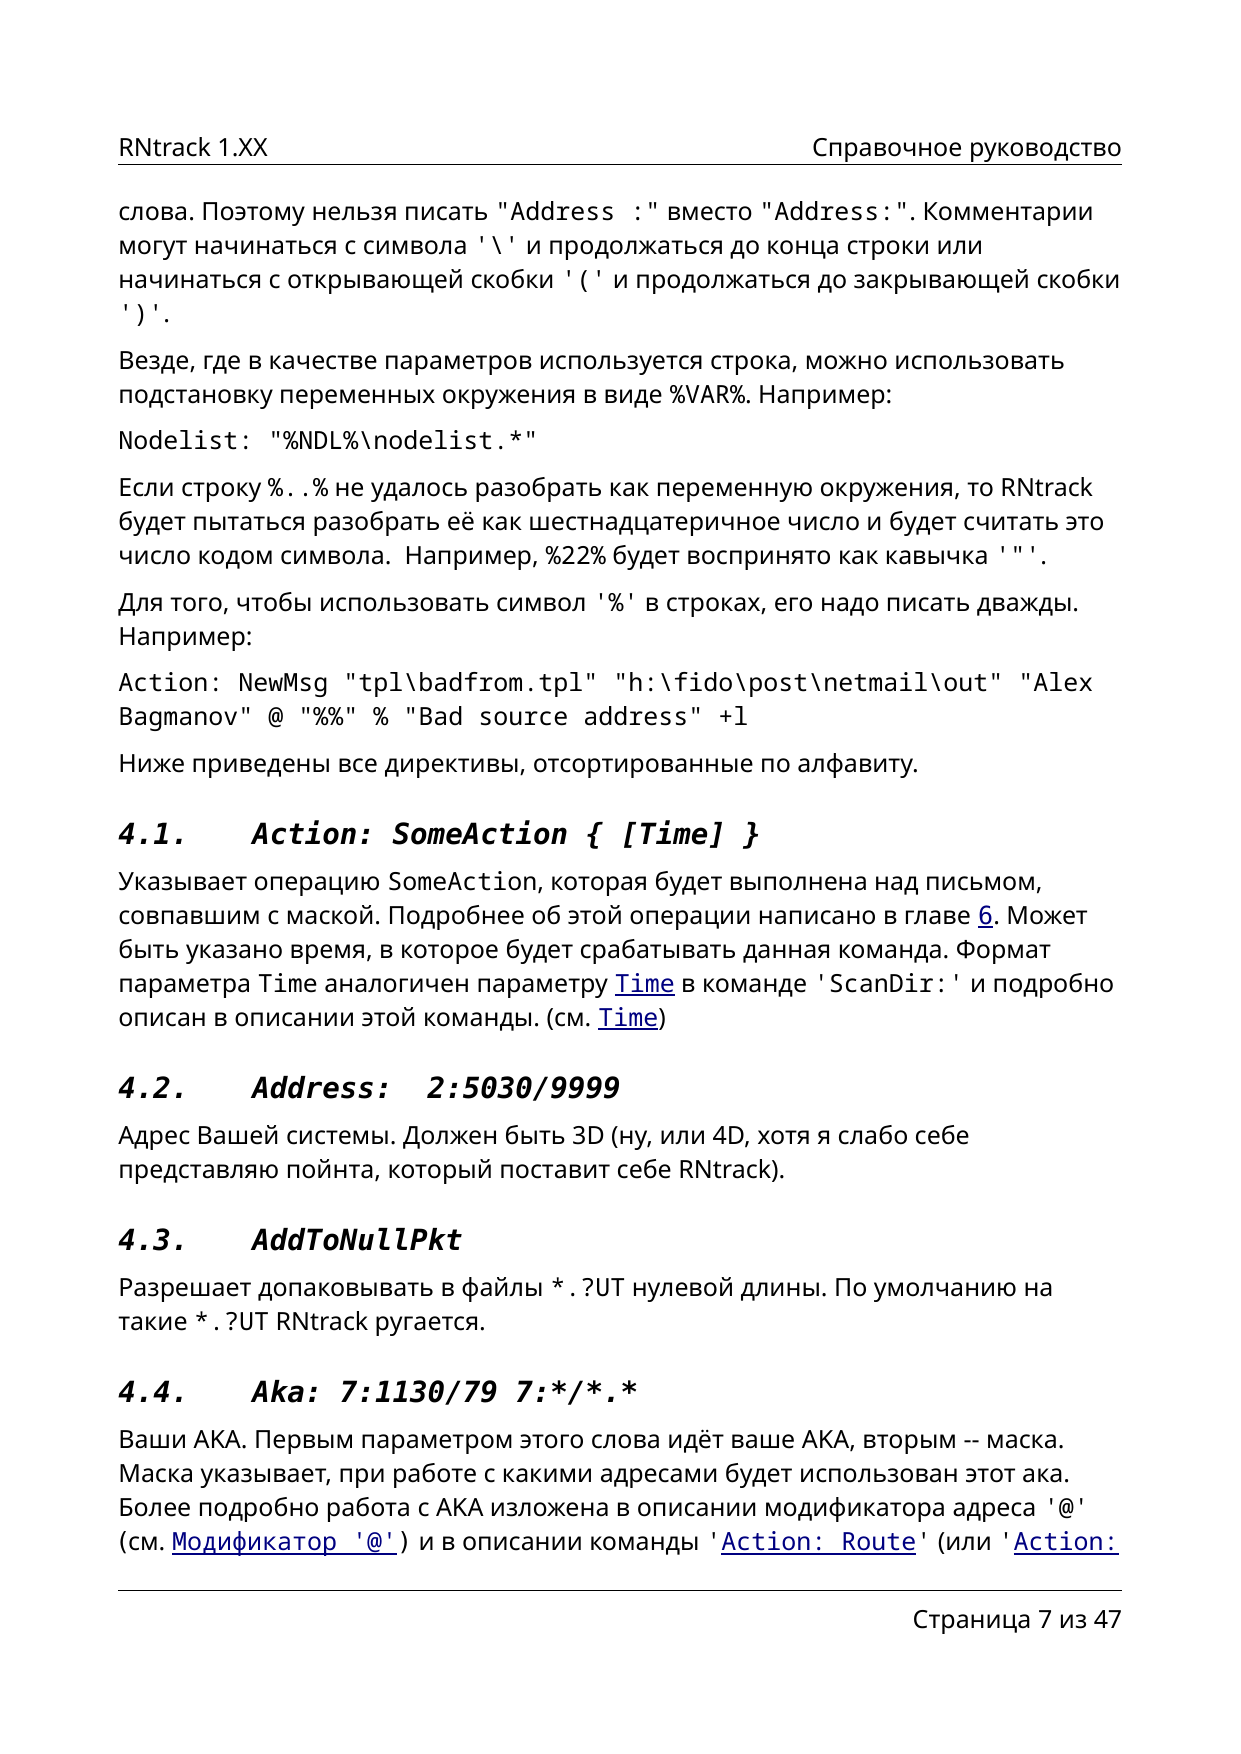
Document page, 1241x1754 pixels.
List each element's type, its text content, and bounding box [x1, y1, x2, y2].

subtitle Address: 2:5030/9999 [118, 1071, 1122, 1105]
text Если строку %..% не удалось разобрать как переменную окружения, то RNtrack будет пытаться разобрать её как шестнадцатеричное число и будет считать это число кодом символа. Например, %22% будет воспринято как кавычка '"'. [118, 469, 1122, 572]
text Action: NewMsg "tpl\badfrom.tpl" "h:\fido\post\netmail\out" "Alex Bagmanov" @ "%%" % "Bad source address" +l [118, 665, 1122, 733]
subtitle Action: SomeAction { [Time] } [118, 817, 1122, 851]
text Адрес Вашей системы. Должен быть 3D (ну, или 4D, хотя я слабо себе представляю пойнта, который поставит себе RNtrack). [118, 1118, 1122, 1186]
text Разрешает допаковывать в файлы *.?UT нулевой длины. По умолчанию на такие *.?UT RNtrack ругается. [118, 1270, 1122, 1338]
text Для того, чтобы использовать символ '%' в строках, его надо писать дважды. Например: [118, 584, 1122, 652]
subtitle AddToNullPkt [118, 1223, 1122, 1257]
text Указывает операцию SomeAction, которая будет выполнена над письмом, совпавшим с маской. Подробнее об этой операции написано в главе 6. Может быть указано время, в которое будет срабатывать данная команда. Формат параметра Time аналогичен параметру Time в команде 'ScanDir:' и подробно описан в описании этой команды. (см. Time) [118, 863, 1122, 1034]
text Везде, где в качестве параметров используется строка, можно использовать подстановку переменных окружения в виде %VAR%. Например: [118, 342, 1122, 410]
text Ваши AKA. Первым параметром этого слова идёт ваше AKA, вторым -- маска. Маска указывает, при работе с какими адресами будет использован этот ака. Более подробно работа с AKA изложена в описании модификатора адреса '@' (см. Модификатор '@') и в описании команды 'Action: Route' (или 'Action: [118, 1422, 1122, 1558]
text Nodelist: "%NDL%\nodelist.*" [118, 423, 1122, 457]
subtitle Aka: 7:1130/79 7:*/*.* [118, 1375, 1122, 1409]
text слова. Поэтому нельзя писать "Address :" вместо "Address:". Комментарии могут начинаться с символа '\' и продолжаться до конца строки или начинаться с открывающей скобки '(' и продолжаться до закрывающей скобки ')'. [118, 193, 1122, 330]
text Ниже приведены все директивы, отсортированные по алфавиту. [118, 745, 1122, 779]
